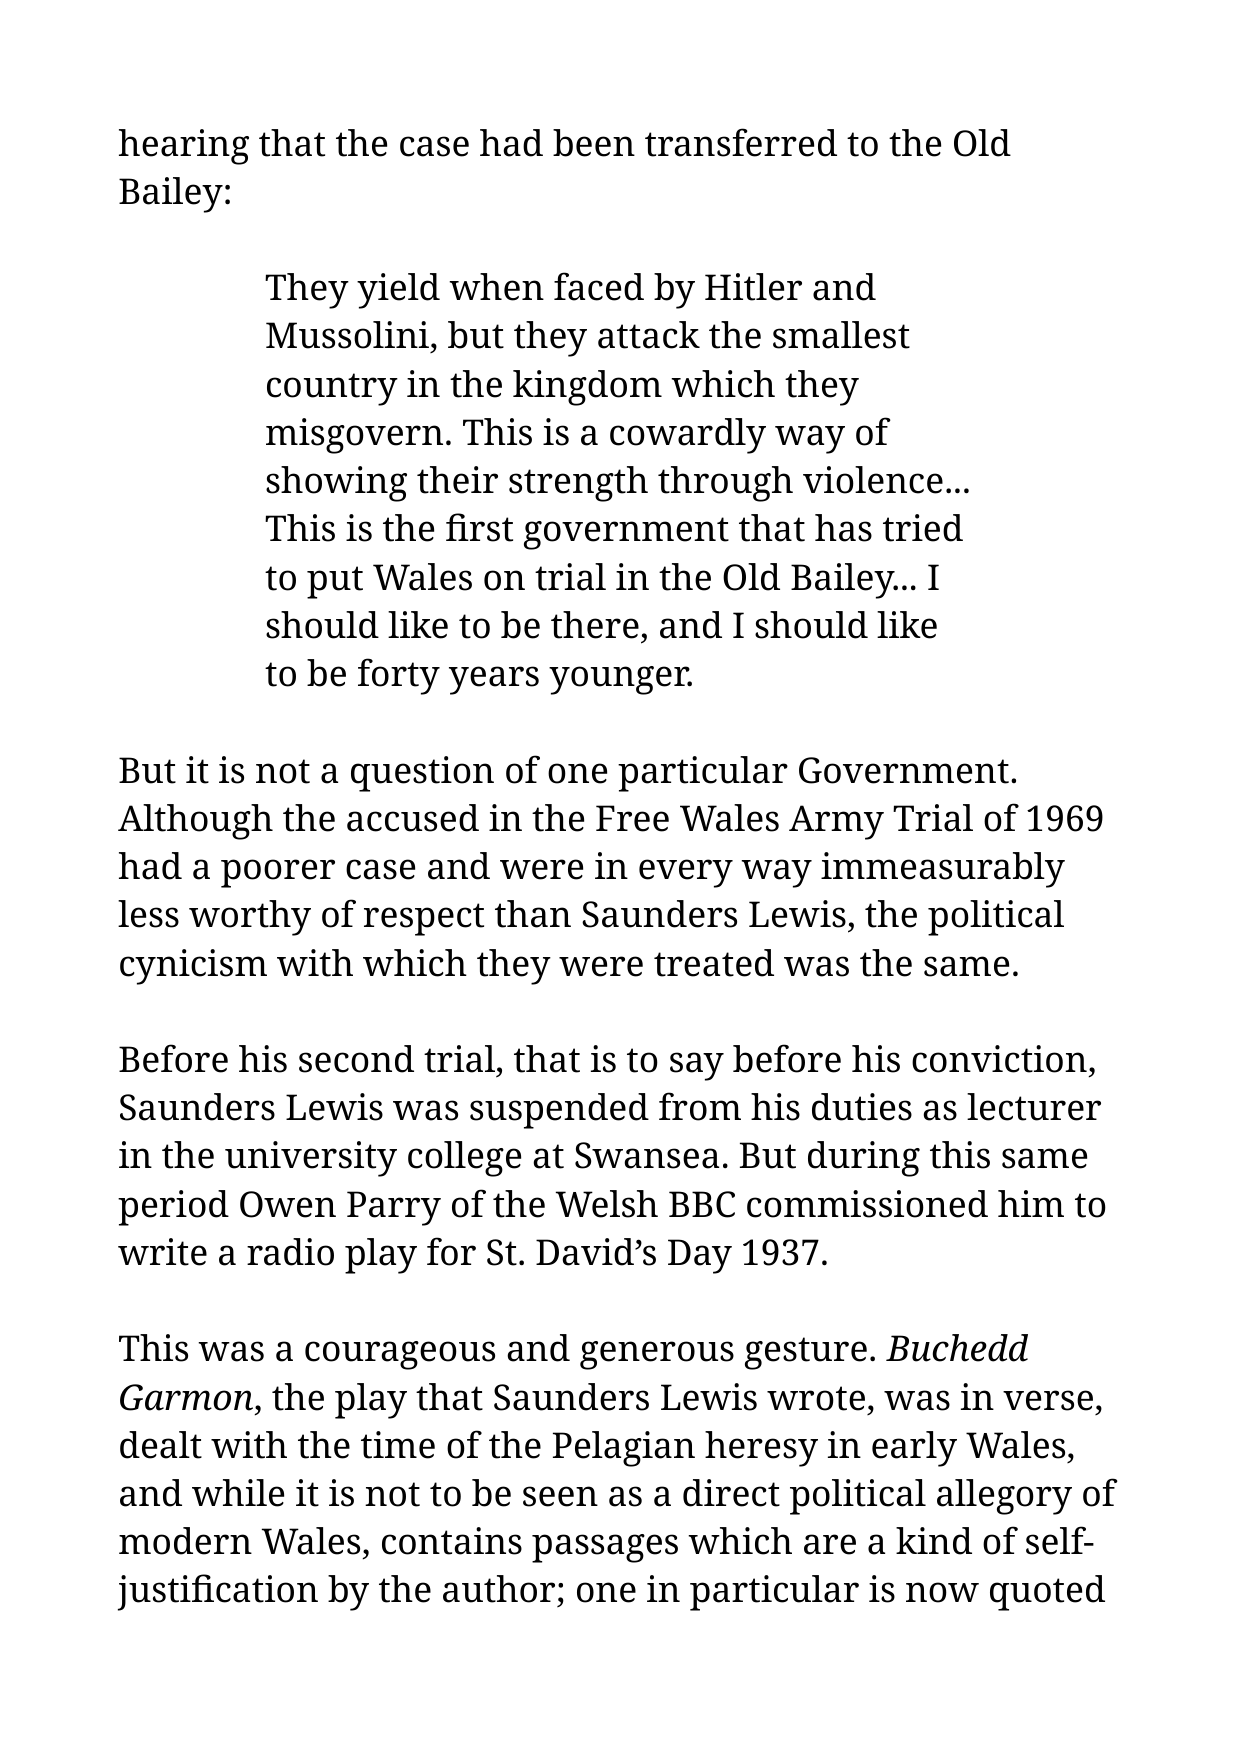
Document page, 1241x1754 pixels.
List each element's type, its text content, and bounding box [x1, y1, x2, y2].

text They yield when faced by Hitler and Mussolini, but they attack the smallest country in the kingdom which they misgovern. This is a cowardly way of showing their strength through violence... This is the first government that has tried to put Wales on trial in the Old Bailey... I should like to be there, and I should like to be forty years younger. [265, 263, 975, 697]
text Before his second trial, that is to say before his conviction, Saunders Lewis was suspended from his duties as lecturer in the university college at Swansea. But during this same period Owen Parry of the Welsh BBC commissioned him to write a radio play for St. David’s Day 1937. [118, 1034, 1122, 1276]
text This was a courageous and generous gesture. Buchedd Garmon, the play that Saunders Lewis wrote, was in verse, dealt with the time of the Pelagian heresy in early Wales, and while it is not to be seen as a direct political allegory of modern Wales, contains passages which are a kind of self-justification by the author; one in particular is now quoted [118, 1324, 1122, 1613]
text hearing that the case had been transferred to the Old Bailey: [118, 118, 1122, 214]
text But it is not a question of one particular Government. Although the accused in the Free Wales Army Trial of 1969 had a poorer case and were in every way immeasurably less worthy of respect than Saunders Lewis, the political cynicism with which they were treated was the same. [118, 745, 1122, 986]
